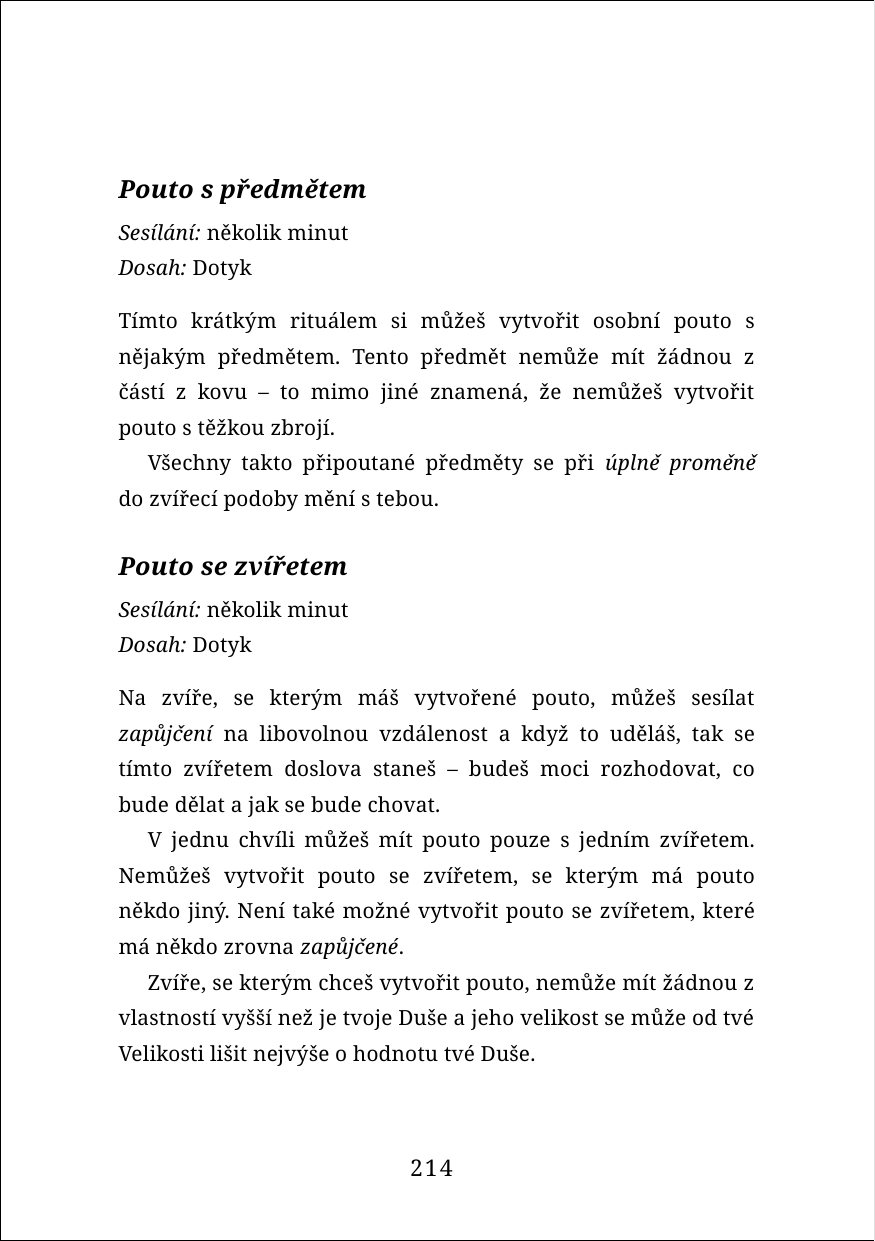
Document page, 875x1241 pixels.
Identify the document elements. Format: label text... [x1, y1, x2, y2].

text Sesílání: několik minut Dosah: Dotyk [118, 218, 756, 282]
subtitle Pouto s předmětem [118, 172, 756, 206]
text Tímto krátkým rituálem si můžeš vytvořit osobní pouto s nějakým předmětem. Tento předmět nemůže mít žádnou z částí z kovu – to mimo jiné znamená, že nemůžeš vytvořit pouto s těžkou zbrojí. Všechny takto připoutané předměty se při úplně proměně do zvířecí podoby mění s tebou. [118, 306, 756, 512]
text Sesílání: několik minut Dosah: Dotyk [118, 595, 756, 659]
text Na zvíře, se kterým máš vytvořené pouto, můžeš sesílat zapůjčení na libovolnou vzdálenost a když to uděláš, tak se tímto zvířetem doslova staneš – budeš moci rozhodovat, co bude dělat a jak se bude chovat. V jednu chvíli můžeš mít pouto pouze s jedním zvířetem. Nemůžeš vytvořit pouto se zvířetem, se kterým má pouto někdo jiný. Není také možné vytvořit pouto se zvířetem, které má někdo zrovna zapůjčené. Zvíře, se kterým chceš vytvořit pouto, nemůže mít žádnou z vlastností vyšší než je tvoje Duše a jeho velikost se může od tvé Velikosti lišit nejvýše o hodnotu tvé Duše. [118, 683, 756, 1067]
subtitle Pouto se zvířetem [118, 549, 756, 583]
